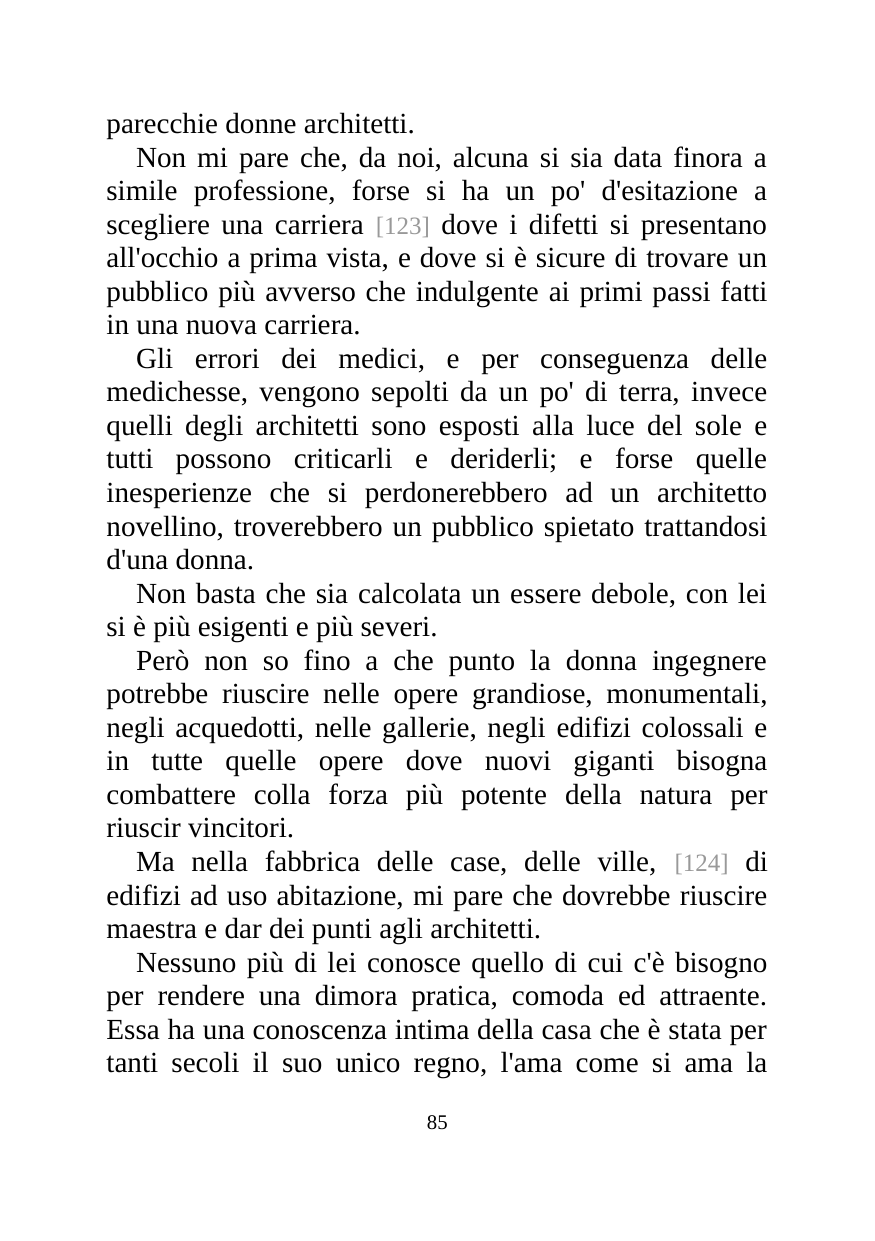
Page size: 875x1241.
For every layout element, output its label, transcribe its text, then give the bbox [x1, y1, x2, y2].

text parecchie donne architetti. [106, 106, 768, 140]
text Nessuno più di lei conosce quello di cui c'è bisogno per rendere una dimora pratica, comoda ed attraente. Essa ha una conoscenza intima della casa che è stata per tanti secoli il suo unico regno, l'ama come si ama la [106, 945, 768, 1079]
text Ma nella fabbrica delle case, delle ville, [124] di edifizi ad uso abitazione, mi pare che dovrebbe riuscire maestra e dar dei punti agli architetti. [106, 844, 768, 945]
text Non mi pare che, da noi, alcuna si sia data finora a simile professione, forse si ha un po' d'esitazione a scegliere una carriera [123] dove i difetti si presentano all'occhio a prima vista, e dove si è sicure di trovare un pubblico più avverso che indulgente ai primi passi fatti in una nuova carriera. [106, 140, 768, 341]
text Non basta che sia calcolata un essere debole, con lei si è più esigenti e più severi. [106, 576, 768, 643]
text Però non so fino a che punto la donna ingegnere potrebbe riuscire nelle opere grandiose, monumentali, negli acquedotti, nelle gallerie, negli edifizi colossali e in tutte quelle opere dove nuovi giganti bisogna combattere colla forza più potente della natura per riuscir vincitori. [106, 643, 768, 844]
text Gli errori dei medici, e per conseguenza delle medichesse, vengono sepolti da un po' di terra, invece quelli degli architetti sono esposti alla luce del sole e tutti possono criticarli e deriderli; e forse quelle inesperienze che si perdonerebbero ad un architetto novellino, troverebbero un pubblico spietato trattandosi d'una donna. [106, 341, 768, 576]
